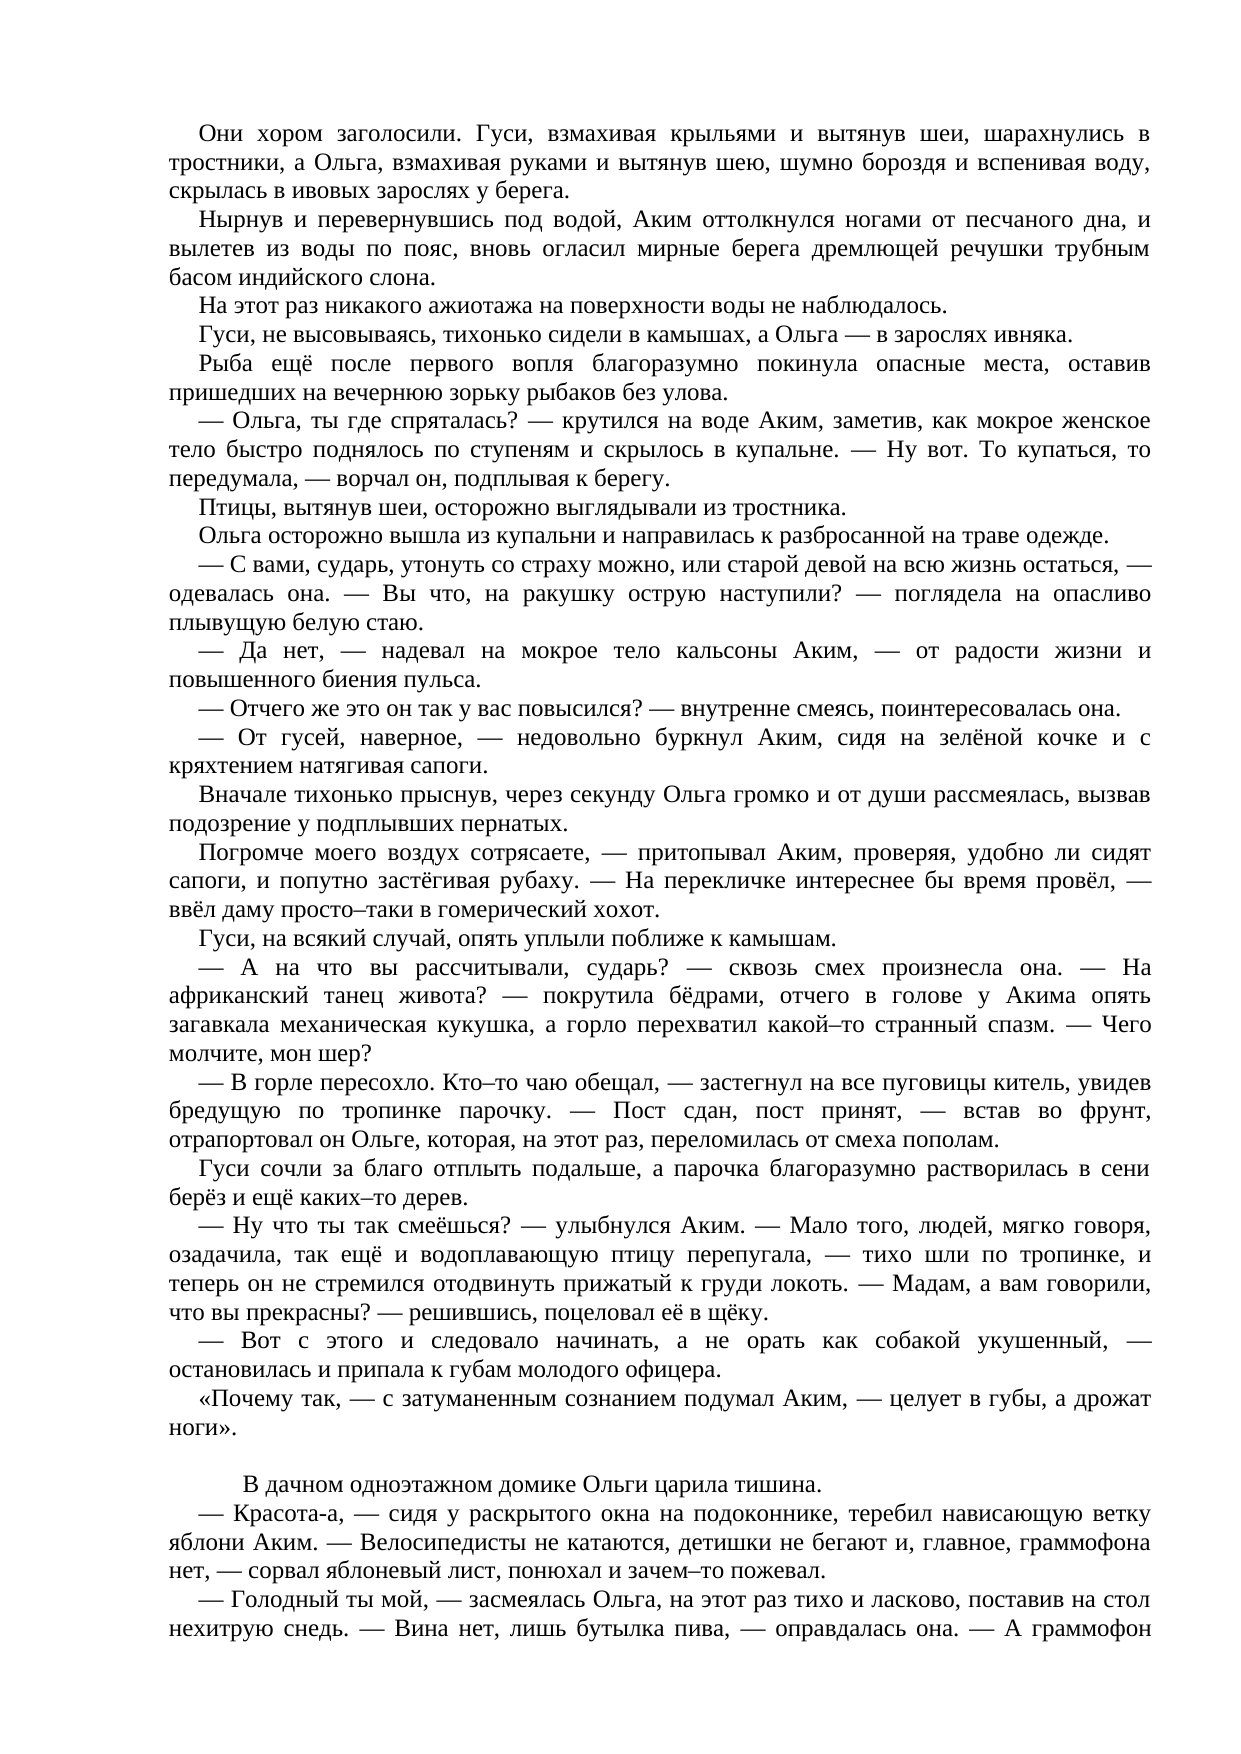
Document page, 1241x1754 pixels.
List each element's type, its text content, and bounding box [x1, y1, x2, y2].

text — В горле пересохло. Кто–то чаю обещал, — застегнул на все пуговицы китель, увидев бредущую по тропинке парочку. — Пост сдан, пост принят, — встав во фрунт, отрапортовал он Ольге, которая, на этот раз, переломилась от смеха пополам. [169, 1067, 1152, 1153]
text Гуси, на всякий случай, опять уплыли поближе к камышам. [169, 923, 1152, 952]
text Погромче моего воздух сотрясаете, — притопывал Аким, проверяя, удобно ли сидят сапоги, и попутно застёгивая рубаху. — На перекличке интереснее бы время провёл, — ввёл даму просто–таки в гомерический хохот. [169, 837, 1152, 923]
text «Почему так, — с затуманенным сознанием подумал Аким, — целует в губы, а дрожат ноги». [169, 1383, 1152, 1441]
text — Красота-а, — сидя у раскрытого окна на подоконнике, теребил нависающую ветку яблони Аким. — Велосипедисты не катаются, детишки не бегают и, главное, граммофона нет, — сорвал яблоневый лист, понюхал и зачем–то пожевал. [169, 1498, 1152, 1584]
text Они хором заголосили. Гуси, взмахивая крыльями и вытянув шеи, шарахнулись в тростники, а Ольга, взмахивая руками и вытянув шею, шумно бороздя и вспенивая воду, скрылась в ивовых зарослях у берега. [169, 118, 1152, 204]
text Ольга осторожно вышла из купальни и направилась к разбросанной на траве одежде. [169, 521, 1152, 549]
text Нырнув и перевернувшись под водой, Аким оттолкнулся ногами от песчаного дна, и вылетев из воды по пояс, вновь огласил мирные берега дремлющей речушки трубным басом индийского слона. [169, 204, 1152, 291]
text Гуси, не высовываясь, тихонько сидели в камышах, а Ольга — в зарослях ивняка. [169, 319, 1152, 348]
text — Ну что ты так смеёшься? — улыбнулся Аким. — Мало того, людей, мягко говоря, озадачила, так ещё и водоплавающую птицу перепугала, — тихо шли по тропинке, и теперь он не стремился отодвинуть прижатый к груди локоть. — Мадам, а вам говорили, что вы прекрасны? — решившись, поцеловал её в щёку. [169, 1211, 1152, 1326]
text Птицы, вытянув шеи, осторожно выглядывали из тростника. [169, 492, 1152, 521]
text — Голодный ты мой, — засмеялась Ольга, на этот раз тихо и ласково, поставив на стол нехитрую снедь. — Вина нет, лишь бутылка пива, — оправдалась она. — А граммофон [169, 1584, 1152, 1642]
text Рыба ещё после первого вопля благоразумно покинула опасные места, оставив пришедших на вечернюю зорьку рыбаков без улова. [169, 348, 1152, 406]
text — С вами, сударь, утонуть со страху можно, или старой девой на всю жизнь остаться, — одевалась она. — Вы что, на ракушку острую наступили? — поглядела на опасливо плывущую белую стаю. [169, 549, 1152, 636]
text — Отчего же это он так у вас повысился? — внутренне смеясь, поинтересовалась она. [169, 693, 1152, 722]
text — От гусей, наверное, — недовольно буркнул Аким, сидя на зелёной кочке и с кряхтением натягивая сапоги. [169, 722, 1152, 779]
text В дачном одноэтажном домике Ольги царила тишина. [169, 1469, 1152, 1498]
text — Ольга, ты где спряталась? — крутился на воде Аким, заметив, как мокрое женское тело быстро поднялось по ступеням и скрылось в купальне. — Ну вот. То купаться, то передумала, — ворчал он, подплывая к берегу. [169, 406, 1152, 492]
text Вначале тихонько прыснув, через секунду Ольга громко и от души рассмеялась, вызвав подозрение у подплывших пернатых. [169, 779, 1152, 837]
text — Да нет, — надевал на мокрое тело кальсоны Аким, — от радости жизни и повышенного биения пульса. [169, 636, 1152, 693]
text На этот раз никакого ажиотажа на поверхности воды не наблюдалось. [169, 291, 1152, 319]
text Гуси сочли за благо отплыть подальше, а парочка благоразумно растворилась в сени берёз и ещё каких–то дерев. [169, 1153, 1152, 1211]
text — А на что вы рассчитывали, сударь? — сквозь смех произнесла она. — На африканский танец живота? — покрутила бёдрами, отчего в голове у Акима опять загавкала механическая кукушка, а горло перехватил какой–то странный спазм. — Чего молчите, мон шер? [169, 952, 1152, 1067]
text — Вот с этого и следовало начинать, а не орать как собакой укушенный, — остановилась и припала к губам молодого офицера. [169, 1326, 1152, 1383]
